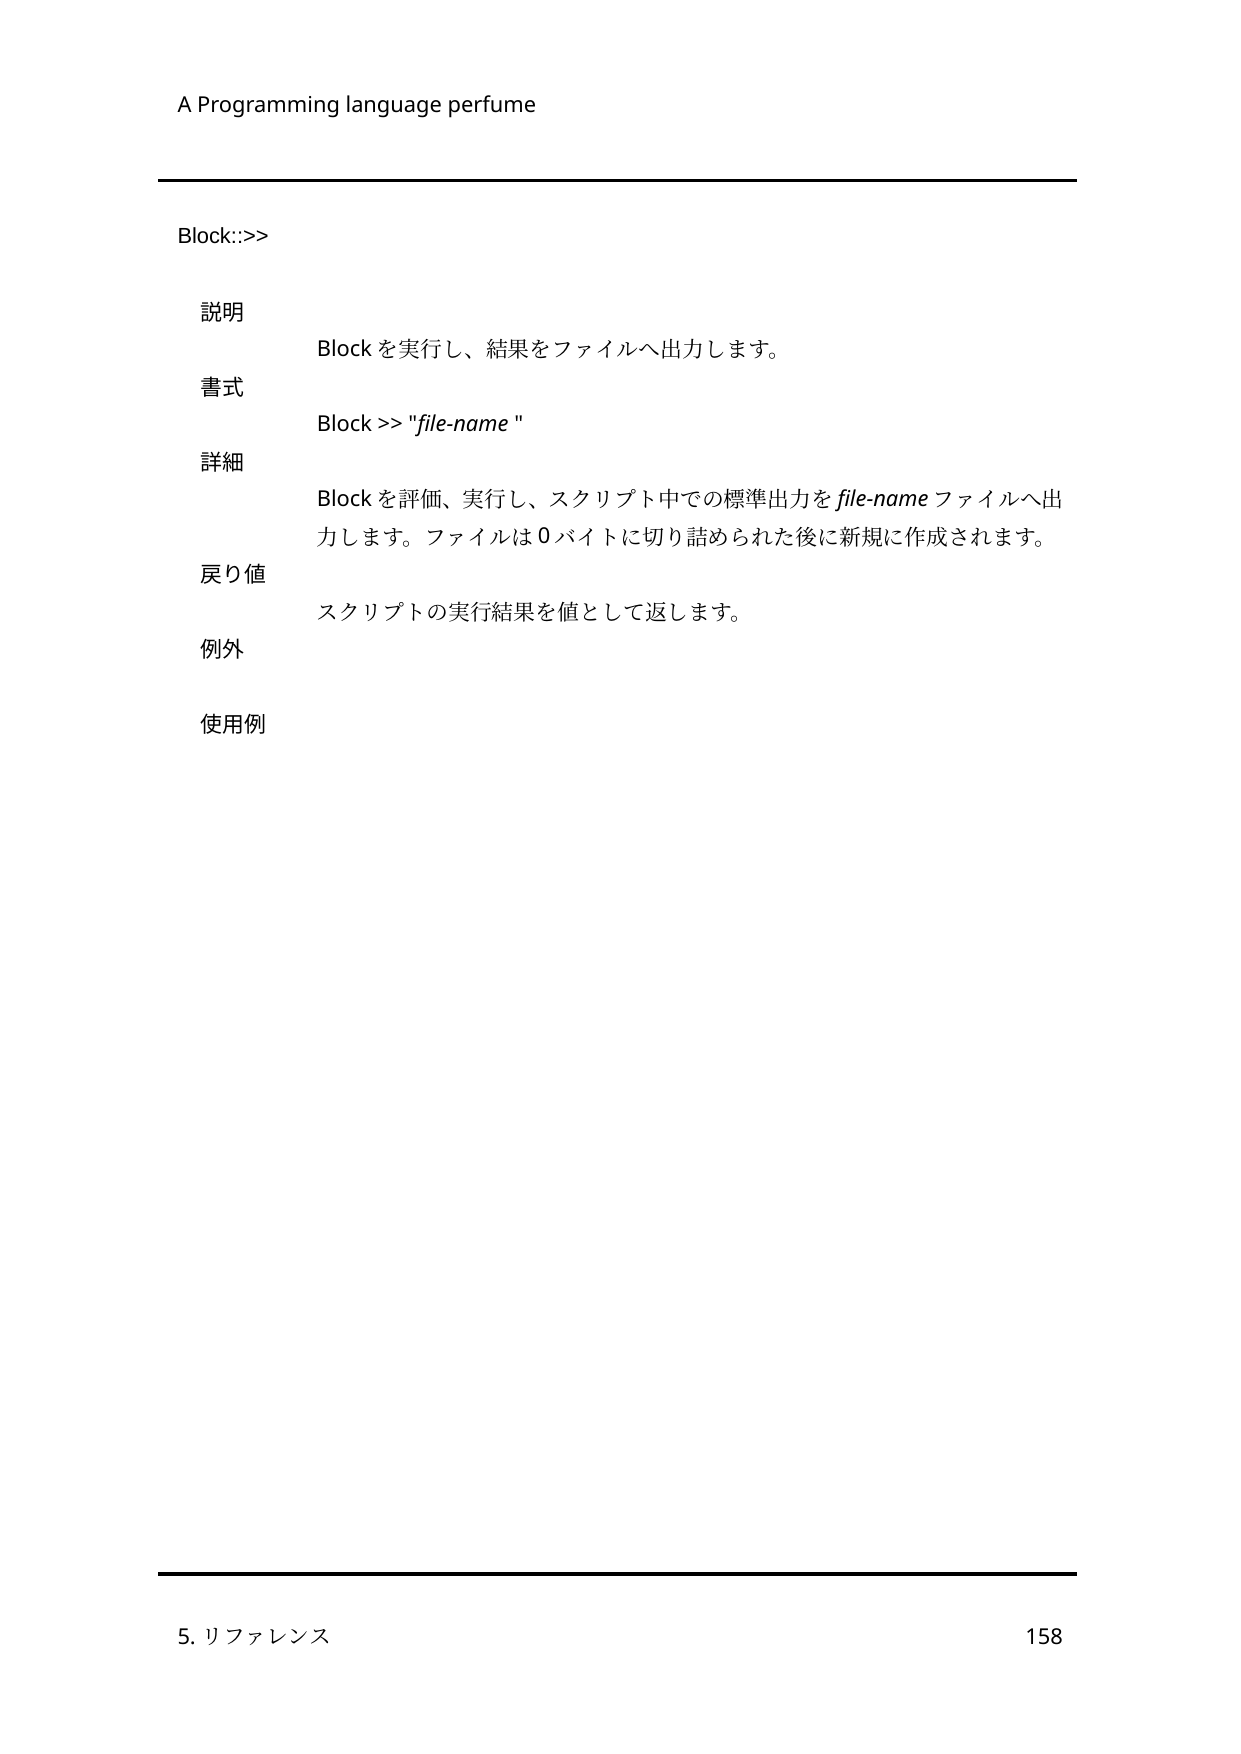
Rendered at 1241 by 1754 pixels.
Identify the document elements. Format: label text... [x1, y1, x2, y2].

table_header 説明 [200, 292, 317, 367]
table_cell 詳細 [200, 442, 317, 554]
table_cell Block >> "file-name " [317, 367, 1063, 442]
table_cell 戻り値 [200, 554, 317, 629]
table_cell 使用例 [200, 704, 317, 779]
table_cell [317, 629, 1063, 704]
table_cell 例外 [200, 629, 317, 704]
subtitle Block::>> [177, 217, 1063, 254]
table_cell スクリプトの実行結果を値として返します。 [317, 554, 1063, 629]
table_header Blockを実行し、結果をファイルへ出力します。 [317, 292, 1063, 367]
table_cell [317, 704, 1063, 779]
table_cell 書式 [200, 367, 317, 442]
table_cell Blockを評価、実行し、スクリプト中での標準出力をfile-nameファイルへ出力します。ファイルは0バイトに切り詰められた後に新規に作成されます。 [317, 442, 1063, 554]
